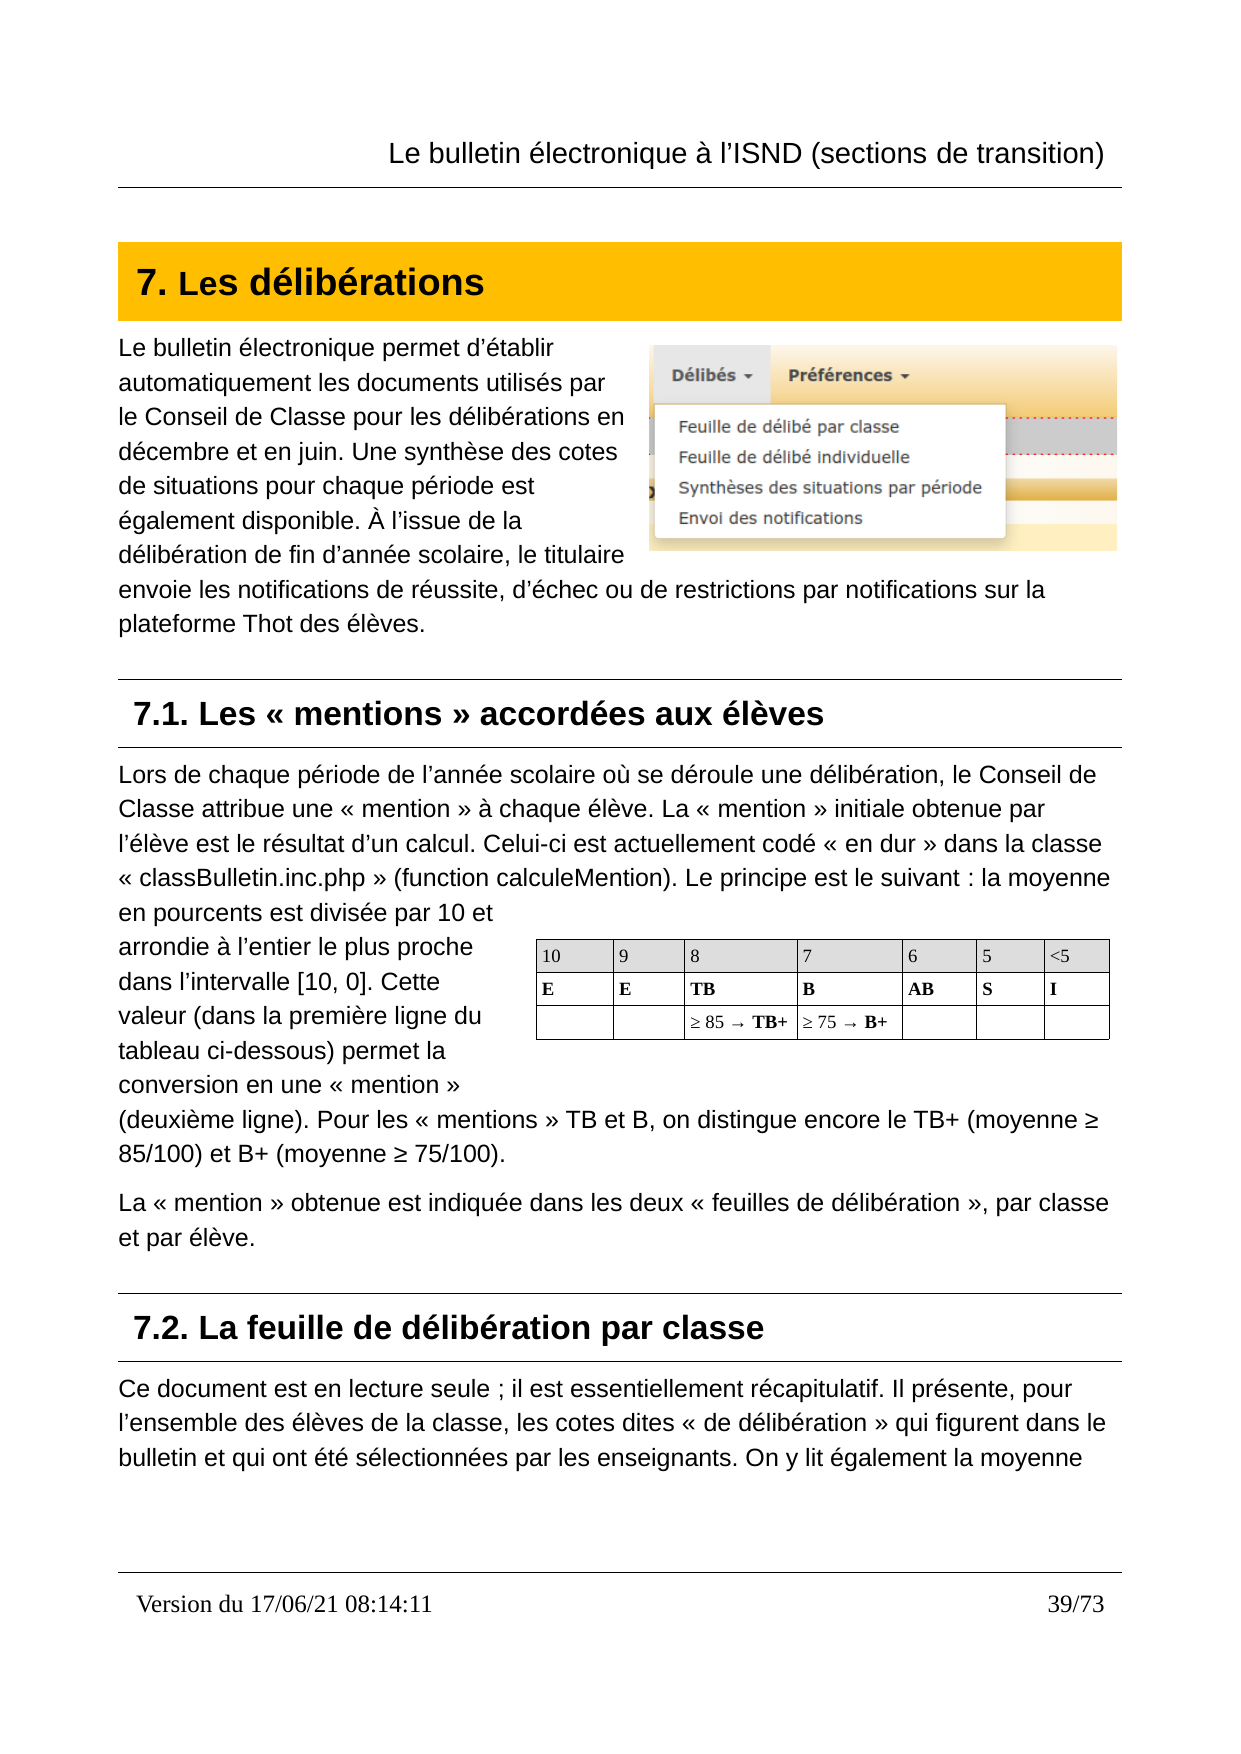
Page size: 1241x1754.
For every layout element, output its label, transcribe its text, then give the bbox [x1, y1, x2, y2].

text Lors de chaque période de l’année scolaire où se déroule une délibération, le Conseil de Classe attribue une « mention » à chaque élève. La « mention » initiale obtenue par l’élève est le résultat d’un calcul. Celui-ci est actuellement codé « en dur » dans la classe « classBulletin.inc.php » (function calculeMention). Le principe est le suivant : la moyenne en pourcents est divisée par 10 et arrondie à l’entier le plus proche dans l’intervalle [10, 0]. Cette valeur (dans la première ligne du tableau ci-dessous) permet la conversion en une « mention » (deuxième ligne). Pour les « mentions » TB et B, on distingue encore le TB+ (moyenne ≥ 85/100) et B+ (moyenne ≥ 75/100). [118, 760, 1122, 1168]
table_cell ≥ 85 → TB+ [685, 1006, 797, 1038]
table_header 5 [977, 940, 1044, 972]
table_header 8 [685, 940, 797, 972]
picture [649, 345, 1118, 551]
table_cell TB [685, 973, 797, 1005]
table_cell E [537, 973, 613, 1005]
subtitle La feuille de délibération par classe [118, 1294, 1122, 1361]
table_cell ≥ 75 → B+ [798, 1006, 902, 1038]
table_cell [614, 1006, 684, 1038]
table_cell I [1045, 973, 1109, 1005]
table_header <5 [1045, 940, 1109, 972]
table_cell B [798, 973, 902, 1005]
text Ce document est en lecture seule ; il est essentiellement récapitulatif. Il présente, pour l’ensemble des élèves de la classe, les cotes dites « de délibération » qui figurent dans le bulletin et qui ont été sélectionnées par les enseignants. On y lit également la moyenne [118, 1373, 1122, 1471]
text La « mention » obtenue est indiquée dans les deux « feuilles de délibération », par classe et par élève. [118, 1188, 1122, 1251]
table_header 7 [798, 940, 902, 972]
table_cell [537, 1006, 613, 1038]
table_cell [977, 1006, 1044, 1038]
table_cell E [614, 973, 684, 1005]
table_header 10 [537, 940, 613, 972]
text Le bulletin électronique permet d’établir automatiquement les documents utilisés par le Conseil de Classe pour les délibérations en décembre et en juin. Une synthèse des cotes de situations pour chaque période est également disponible. À l’issue de la délibération de fin d’année scolaire, le titulaire envoie les notifications de réussite, d’échec ou de restrictions par notifications sur la plateforme Thot des élèves. [118, 333, 1122, 638]
table_cell S [977, 973, 1044, 1005]
table_cell [903, 1006, 976, 1038]
table_cell AB [903, 973, 976, 1005]
subtitle Les délibérations [118, 242, 1122, 321]
table_cell [1045, 1006, 1109, 1038]
subtitle Les « mentions » accordées aux élèves [118, 680, 1122, 747]
table_header 9 [614, 940, 684, 972]
table_header 6 [903, 940, 976, 972]
